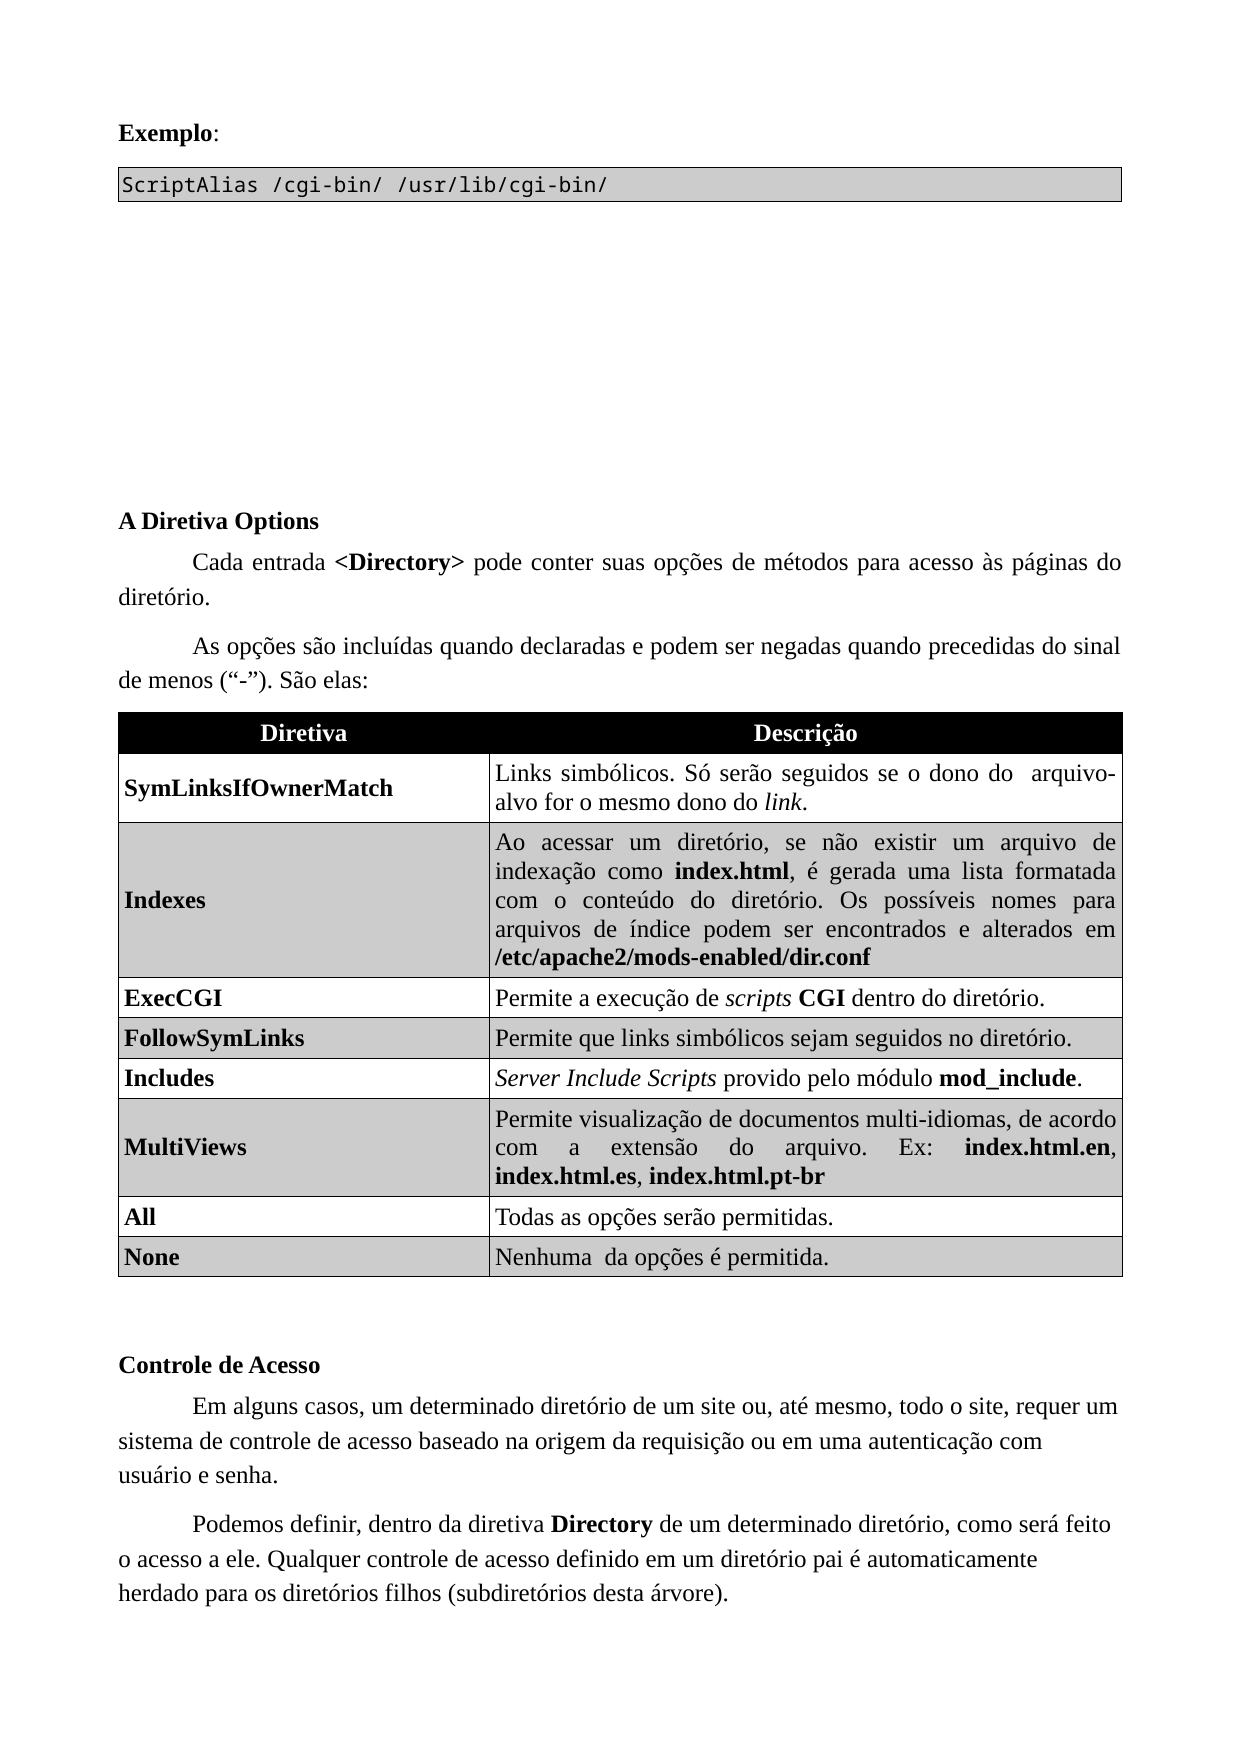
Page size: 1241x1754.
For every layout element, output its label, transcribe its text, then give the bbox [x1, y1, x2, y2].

table_cell Includes [119, 1059, 489, 1098]
table_cell Todas as opções serão permitidas. [490, 1197, 1122, 1236]
text Exemplo: [118, 118, 1122, 147]
table_cell FollowSymLinks [119, 1018, 489, 1058]
text As opções são incluídas quando declaradas e podem ser negadas quando precedidas do sinal de menos (“-”). São elas: [118, 631, 1122, 694]
table_cell All [119, 1197, 489, 1236]
table_cell Permite que links simbólicos sejam seguidos no diretório. [490, 1018, 1122, 1058]
table_cell SymLinksIfOwnerMatch [119, 754, 489, 822]
table_cell Links simbólicos. Só serão seguidos se o dono do arquivo-alvo for o mesmo dono do link. [490, 754, 1122, 822]
table_header Diretiva [119, 713, 489, 753]
table_cell None [119, 1237, 489, 1276]
table_cell Permite visualização de documentos multi-idiomas, de acordo com a extensão do arquivo. Ex: index.html.en, index.html.es, index.html.pt-br [490, 1099, 1122, 1196]
text Cada entrada <Directory> pode conter suas opções de métodos para acesso às páginas do diretório. [118, 547, 1122, 611]
text Em alguns casos, um determinado diretório de um site ou, até mesmo, todo o site, requer um sistema de controle de acesso baseado na origem da requisição ou em uma autenticação com usuário e senha. [118, 1391, 1122, 1489]
table_cell Permite a execução de scripts CGI dentro do diretório. [490, 978, 1122, 1017]
text ScriptAlias /cgi-bin/ /usr/lib/cgi-bin/ [119, 168, 1121, 201]
table_header Descrição [489, 713, 1122, 753]
table_cell ExecCGI [119, 978, 489, 1017]
subtitle A Diretiva Options [118, 506, 1122, 535]
table_cell Nenhuma da opções é permitida. [490, 1237, 1122, 1276]
table_cell Ao acessar um diretório, se não existir um arquivo de indexação como index.html, é gerada uma lista formatada com o conteúdo do diretório. Os possíveis nomes para arquivos de índice podem ser encontrados e alterados em /etc/apache2/mods-enabled/dir.conf [490, 823, 1122, 977]
text Podemos definir, dentro da diretiva Directory de um determinado diretório, como será feito o acesso a ele. Qualquer controle de acesso definido em um diretório pai é automaticamente herdado para os diretórios filhos (subdiretórios desta árvore). [118, 1509, 1122, 1607]
table_cell Indexes [119, 823, 489, 977]
table_cell MultiViews [119, 1099, 489, 1196]
subtitle Controle de Acesso [118, 1350, 1122, 1379]
table_cell Server Include Scripts provido pelo módulo mod_include. [490, 1059, 1122, 1098]
